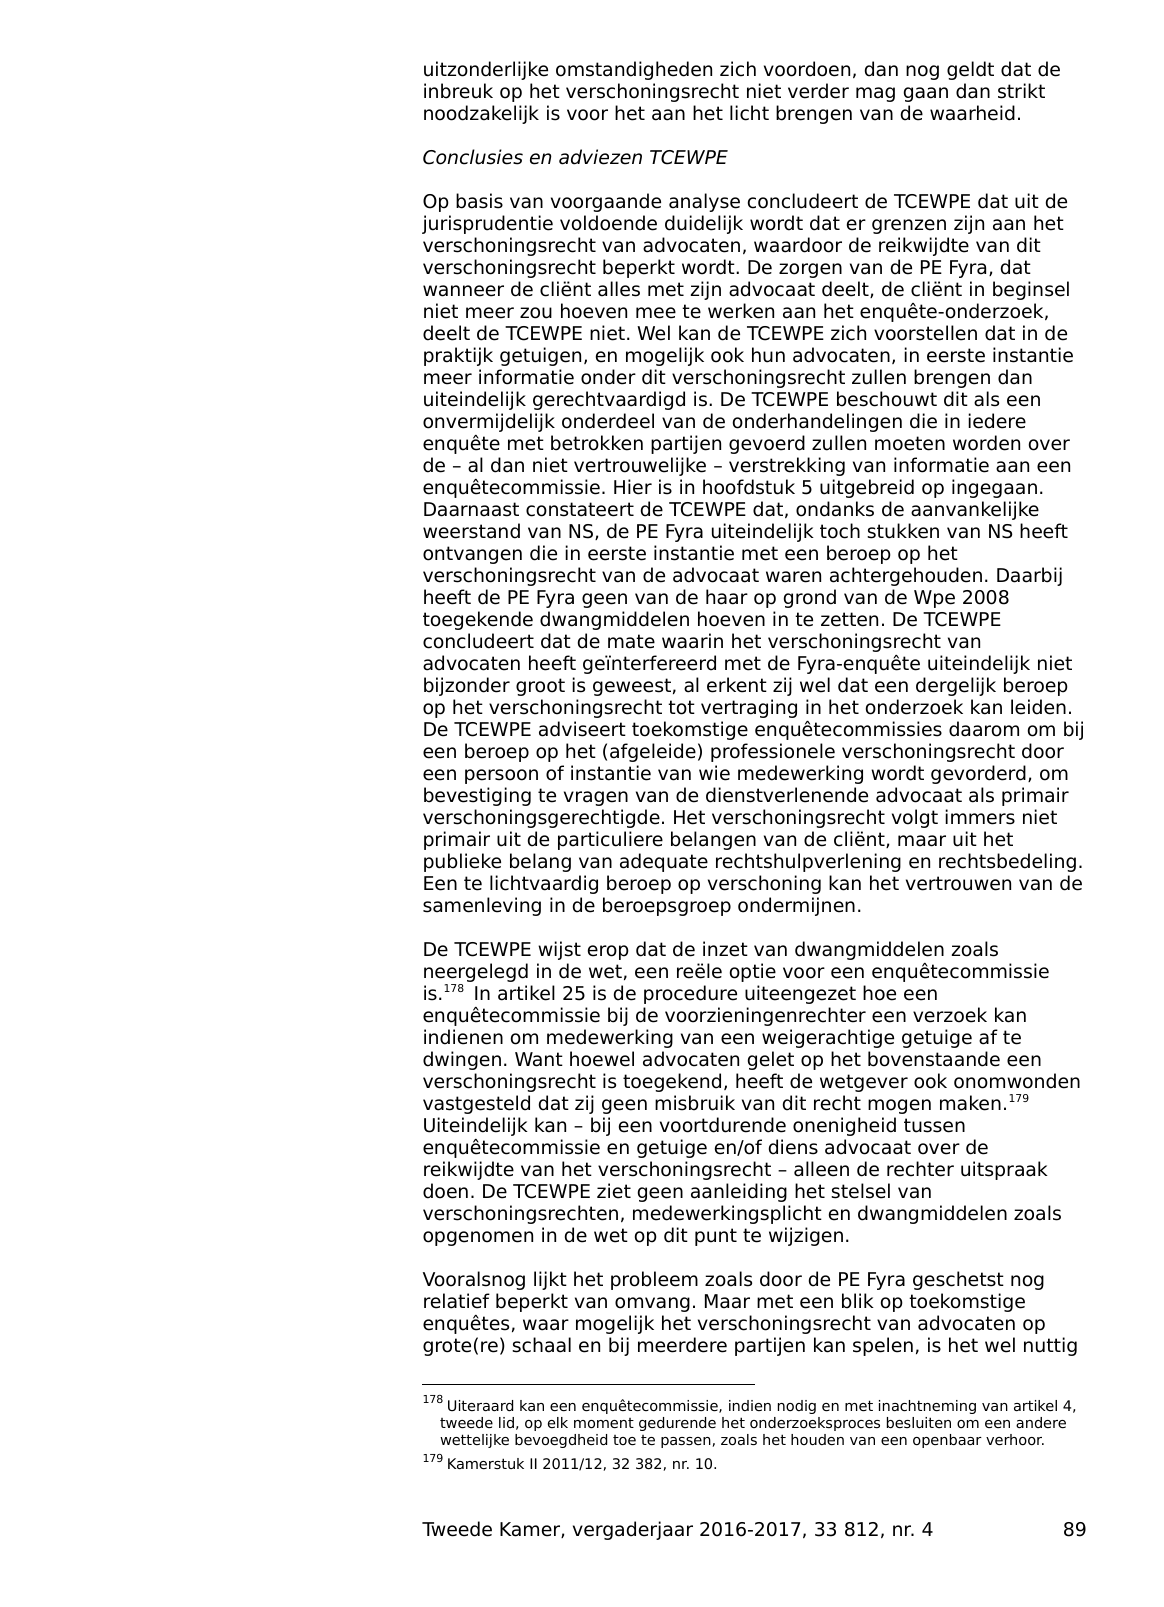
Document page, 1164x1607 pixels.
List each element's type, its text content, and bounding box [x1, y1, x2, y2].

text Kamerstuk II 2011/12, 32 382, nr. 10. [422, 1452, 1087, 1474]
text De TCEWPE wijst erop dat de inzet van dwangmiddelen zoals neergelegd in de wet, een reële optie voor een enquêtecommissie is. In artikel 25 is de procedure uiteengezet hoe een enquêtecommissie bij de voorzieningenrechter een verzoek kan indienen om medewerking van een weigerachtige getuige af te dwingen. Want hoewel advocaten gelet op het bovenstaande een verschoningsrecht is toegekend, heeft de wetgever ook onomwonden vastgesteld dat zij geen misbruik van dit recht mogen maken. Uiteindelijk kan – bij een voortdurende onenigheid tussen enquêtecommissie en getuige en/of diens advocaat over de reikwijdte van het verschoningsrecht – alleen de rechter uitspraak doen. De TCEWPE ziet geen aanleiding het stelsel van verschoningsrechten, medewerkingsplicht en dwangmiddelen zoals opgenomen in de wet op dit punt te wijzigen. [422, 939, 1087, 1247]
text Vooralsnog lijkt het probleem zoals door de PE Fyra geschetst nog relatief beperkt van omvang. Maar met een blik op toekomstige enquêtes, waar mogelijk het verschoningsrecht van advocaten op grote(re) schaal en bij meerdere partijen kan spelen, is het wel nuttig [422, 1269, 1087, 1357]
text Uiteraard kan een enquêtecommissie, indien nodig en met inachtneming van artikel 4, tweede lid, op elk moment gedurende het onderzoeksproces besluiten om een andere wettelijke bevoegdheid toe te passen, zoals het houden van een openbaar verhoor. [422, 1393, 1087, 1449]
subtitle Conclusies en adviezen TCEWPE [422, 147, 1087, 169]
text Daarnaast constateert de TCEWPE dat, ondanks de aanvankelijke weerstand van NS, de PE Fyra uiteindelijk toch stukken van NS heeft ontvangen die in eerste instantie met een beroep op het verschoningsrecht van de advocaat waren achtergehouden. Daarbij heeft de PE Fyra geen van de haar op grond van de Wpe 2008 toegekende dwangmiddelen hoeven in te zetten. De TCEWPE concludeert dat de mate waarin het verschoningsrecht van advocaten heeft geïnterfereerd met de Fyra-enquête uiteindelijk niet bijzonder groot is geweest, al erkent zij wel dat een dergelijk beroep op het verschoningsrecht tot vertraging in het onderzoek kan leiden. De TCEWPE adviseert toekomstige enquêtecommissies daarom om bij een beroep op het (afgeleide) professionele verschoningsrecht door een persoon of instantie van wie medewerking wordt gevorderd, om bevestiging te vragen van de dienstverlenende advocaat als primair verschoningsgerechtigde. Het verschoningsrecht volgt immers niet primair uit de particuliere belangen van de cliënt, maar uit het publieke belang van adequate rechtshulpverlening en rechtsbedeling. Een te lichtvaardig beroep op verschoning kan het vertrouwen van de samenleving in de beroepsgroep ondermijnen. [422, 499, 1087, 917]
text Op basis van voorgaande analyse concludeert de TCEWPE dat uit de jurisprudentie voldoende duidelijk wordt dat er grenzen zijn aan het verschoningsrecht van advocaten, waardoor de reikwijdte van dit verschoningsrecht beperkt wordt. De zorgen van de PE Fyra, dat wanneer de cliënt alles met zijn advocaat deelt, de cliënt in beginsel niet meer zou hoeven mee te werken aan het enquête-onderzoek, deelt de TCEWPE niet. Wel kan de TCEWPE zich voorstellen dat in de praktijk getuigen, en mogelijk ook hun advocaten, in eerste instantie meer informatie onder dit verschoningsrecht zullen brengen dan uiteindelijk gerechtvaardigd is. De TCEWPE beschouwt dit als een onvermijdelijk onderdeel van de onderhandelingen die in iedere enquête met betrokken partijen gevoerd zullen moeten worden over de – al dan niet vertrouwelijke – verstrekking van informatie aan een enquêtecommissie. Hier is in hoofdstuk 5 uitgebreid op ingegaan. [422, 191, 1087, 499]
text uitzonderlijke omstandigheden zich voordoen, dan nog geldt dat de inbreuk op het verschoningsrecht niet verder mag gaan dan strikt noodzakelijk is voor het aan het licht brengen van de waarheid. [422, 59, 1087, 125]
